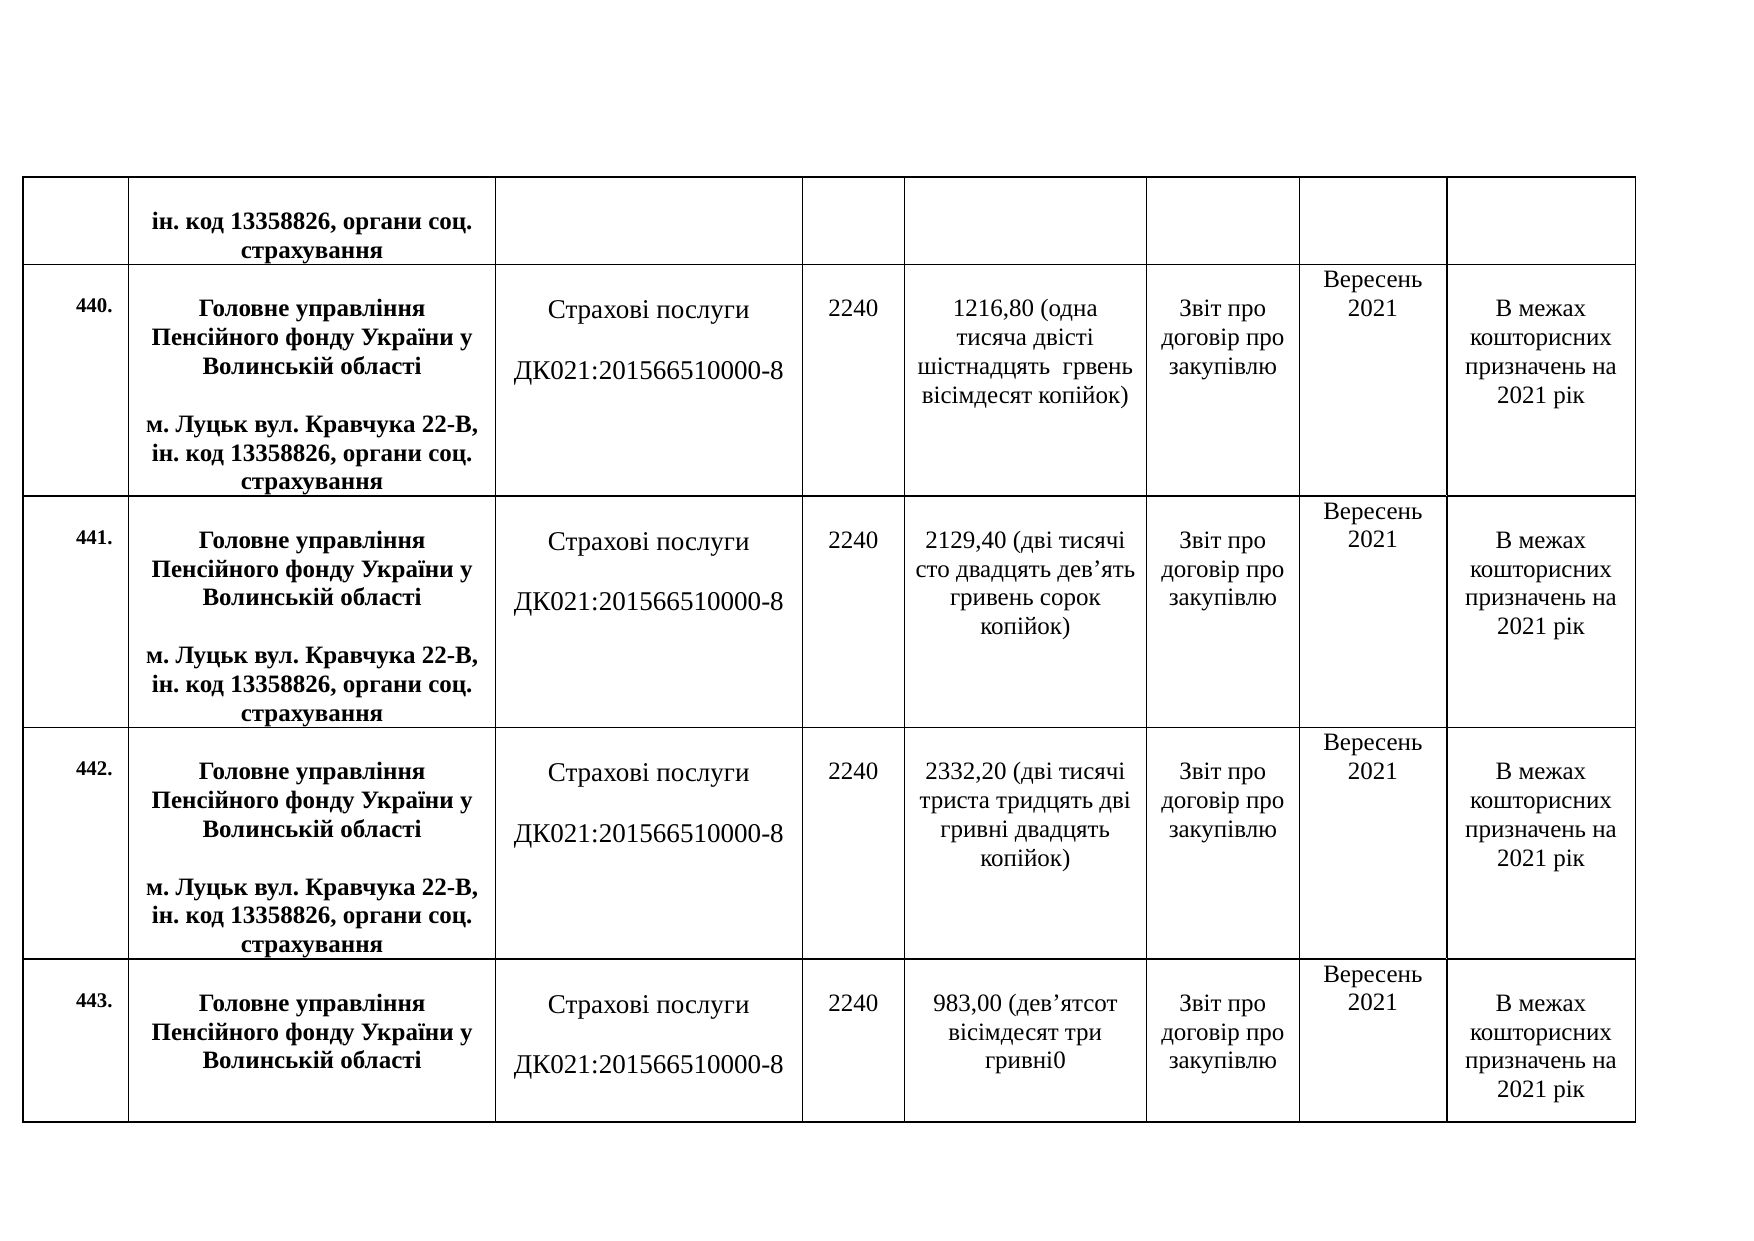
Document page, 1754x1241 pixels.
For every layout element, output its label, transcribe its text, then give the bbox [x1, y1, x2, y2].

table_cell Звіт про договір про закупівлю [1147, 265, 1299, 495]
table_cell Звіт про договір про закупівлю [1147, 960, 1299, 1121]
table_cell [1300, 178, 1446, 264]
table_cell ін. код 13358826, органи соц. страхування [129, 178, 495, 264]
table_cell [24, 265, 128, 495]
table_cell 2240 [803, 265, 904, 495]
table_cell Вересень 2021 [1300, 265, 1446, 495]
table_cell Вересень 2021 [1300, 960, 1446, 1121]
table_cell Страхові послуги ДК021:201566510000-8 [496, 728, 802, 958]
table_cell Страхові послуги ДК021:201566510000-8 [496, 497, 802, 727]
table_cell [24, 728, 128, 958]
table_cell 983,00 (дев’ятсот вісімдесят три гривні0 [905, 960, 1146, 1121]
table_cell В межах кошторисних призначень на 2021 рік [1448, 728, 1635, 958]
table_cell Головне управління Пенсійного фонду України у Волинській області м. Луцьк вул. Кравчука 22-В, ін. код 13358826, органи соц. страхування [129, 497, 495, 727]
table_cell [496, 178, 802, 264]
table_cell 1216,80 (одна тисяча двісті шістнадцять грвень вісімдесят копійок) [905, 265, 1146, 495]
table_cell [1448, 178, 1635, 264]
table_cell [24, 178, 128, 264]
table_cell [803, 178, 904, 264]
table_cell Звіт про договір про закупівлю [1147, 497, 1299, 727]
table_cell [1147, 178, 1299, 264]
table_cell 2240 [803, 728, 904, 958]
table_cell 2240 [803, 497, 904, 727]
table_cell Головне управління Пенсійного фонду України у Волинській області м. Луцьк вул. Кравчука 22-В, ін. код 13358826, органи соц. страхування [129, 265, 495, 495]
table_cell В межах кошторисних призначень на 2021 рік [1448, 497, 1635, 727]
table_cell [24, 497, 128, 727]
table_cell Вересень 2021 [1300, 497, 1446, 727]
table_cell Головне управління Пенсійного фонду України у Волинській області [129, 960, 495, 1121]
table_cell Страхові послуги ДК021:201566510000-8 [496, 265, 802, 495]
table_cell Страхові послуги ДК021:201566510000-8 [496, 960, 802, 1121]
table_cell 2129,40 (дві тисячі сто двадцять дев’ять гривень сорок копійок) [905, 497, 1146, 727]
table_cell Звіт про договір про закупівлю [1147, 728, 1299, 958]
table_cell [905, 178, 1146, 264]
table_cell [24, 960, 128, 1121]
table_cell В межах кошторисних призначень на 2021 рік [1448, 265, 1635, 495]
table_cell Вересень 2021 [1300, 728, 1446, 958]
table_cell В межах кошторисних призначень на 2021 рік [1448, 960, 1635, 1121]
table_cell 2240 [803, 960, 904, 1121]
table_cell Головне управління Пенсійного фонду України у Волинській області м. Луцьк вул. Кравчука 22-В, ін. код 13358826, органи соц. страхування [129, 728, 495, 958]
table_cell 2332,20 (дві тисячі триста тридцять дві гривні двадцять копійок) [905, 728, 1146, 958]
